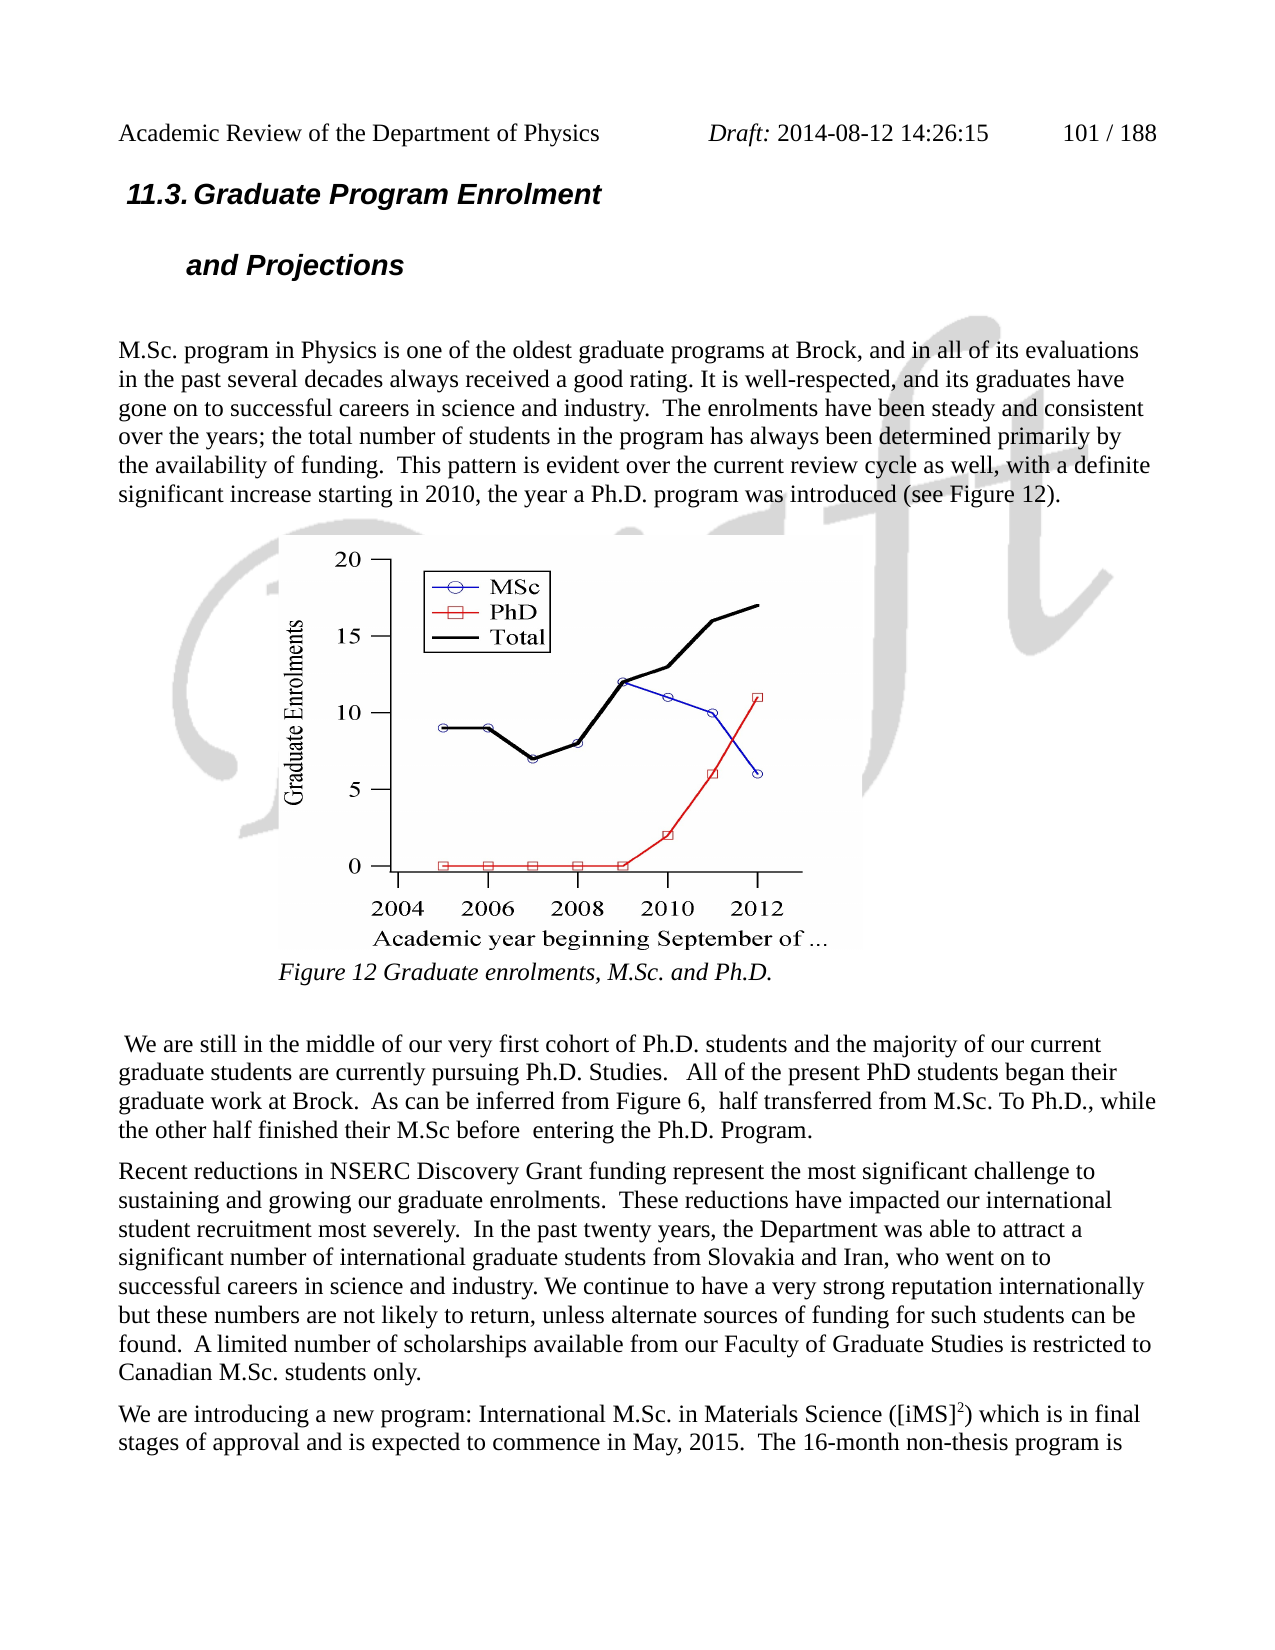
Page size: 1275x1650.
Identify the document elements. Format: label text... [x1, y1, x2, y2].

text M.Sc. program in Physics is one of the oldest graduate programs at Brock, and in all of its evaluations in the past several decades always received a good rating. It is well-respected, and its graduates have gone on to successful careers in science and industry. The enrolments have been steady and consistent over the years; the total number of students in the program has always been determined primarily by the availability of funding. This pattern is evident over the current review cycle as well, with a definite significant increase starting in 2010, the year a Ph.D. program was introduced (see Figure 12). [118, 335, 1157, 508]
picture [118, 508, 1157, 520]
picture [118, 281, 1157, 335]
subtitle Graduate Program Enrolment [118, 177, 1157, 210]
picture [278, 535, 863, 939]
picture [118, 1144, 1157, 1156]
text Recent reductions in NSERC Discovery Grant funding represent the most significant challenge to sustaining and growing our graduate enrolments. These reductions have impacted our international student recruitment most severely. In the past twenty years, the Department was able to attract a significant number of international graduate students from Slovakia and Iran, who went on to successful careers in science and industry. We continue to have a very strong reputation internationally but these numbers are not likely to return, unless alternate sources of funding for such students can be found. A limited number of scholarships available from our Faculty of Graduate Studies is restricted to Canadian M.Sc. students only. [118, 1156, 1157, 1386]
text Figure 12 Graduate enrolments, M.Sc. and Ph.D. [278, 523, 997, 986]
subtitle and Projections [118, 248, 1157, 281]
text We are still in the middle of our very first cohort of Ph.D. students and the majority of our current graduate students are currently pursuing Ph.D. Studies. All of the present PhD students began their graduate work at Brock. As can be inferred from Figure 6, half transferred from M.Sc. To Ph.D., while the other half finished their M.Sc before entering the Ph.D. Program. [118, 510, 1157, 1144]
picture [118, 1386, 1157, 1399]
picture [118, 118, 1157, 177]
picture [118, 1456, 1157, 1532]
picture [118, 210, 1157, 248]
text We are introducing a new program: International M.Sc. in Materials Science ([iMS]2) which is in final stages of approval and is expected to commence in May, 2015. The 16-month non-thesis program is [118, 1399, 1157, 1456]
